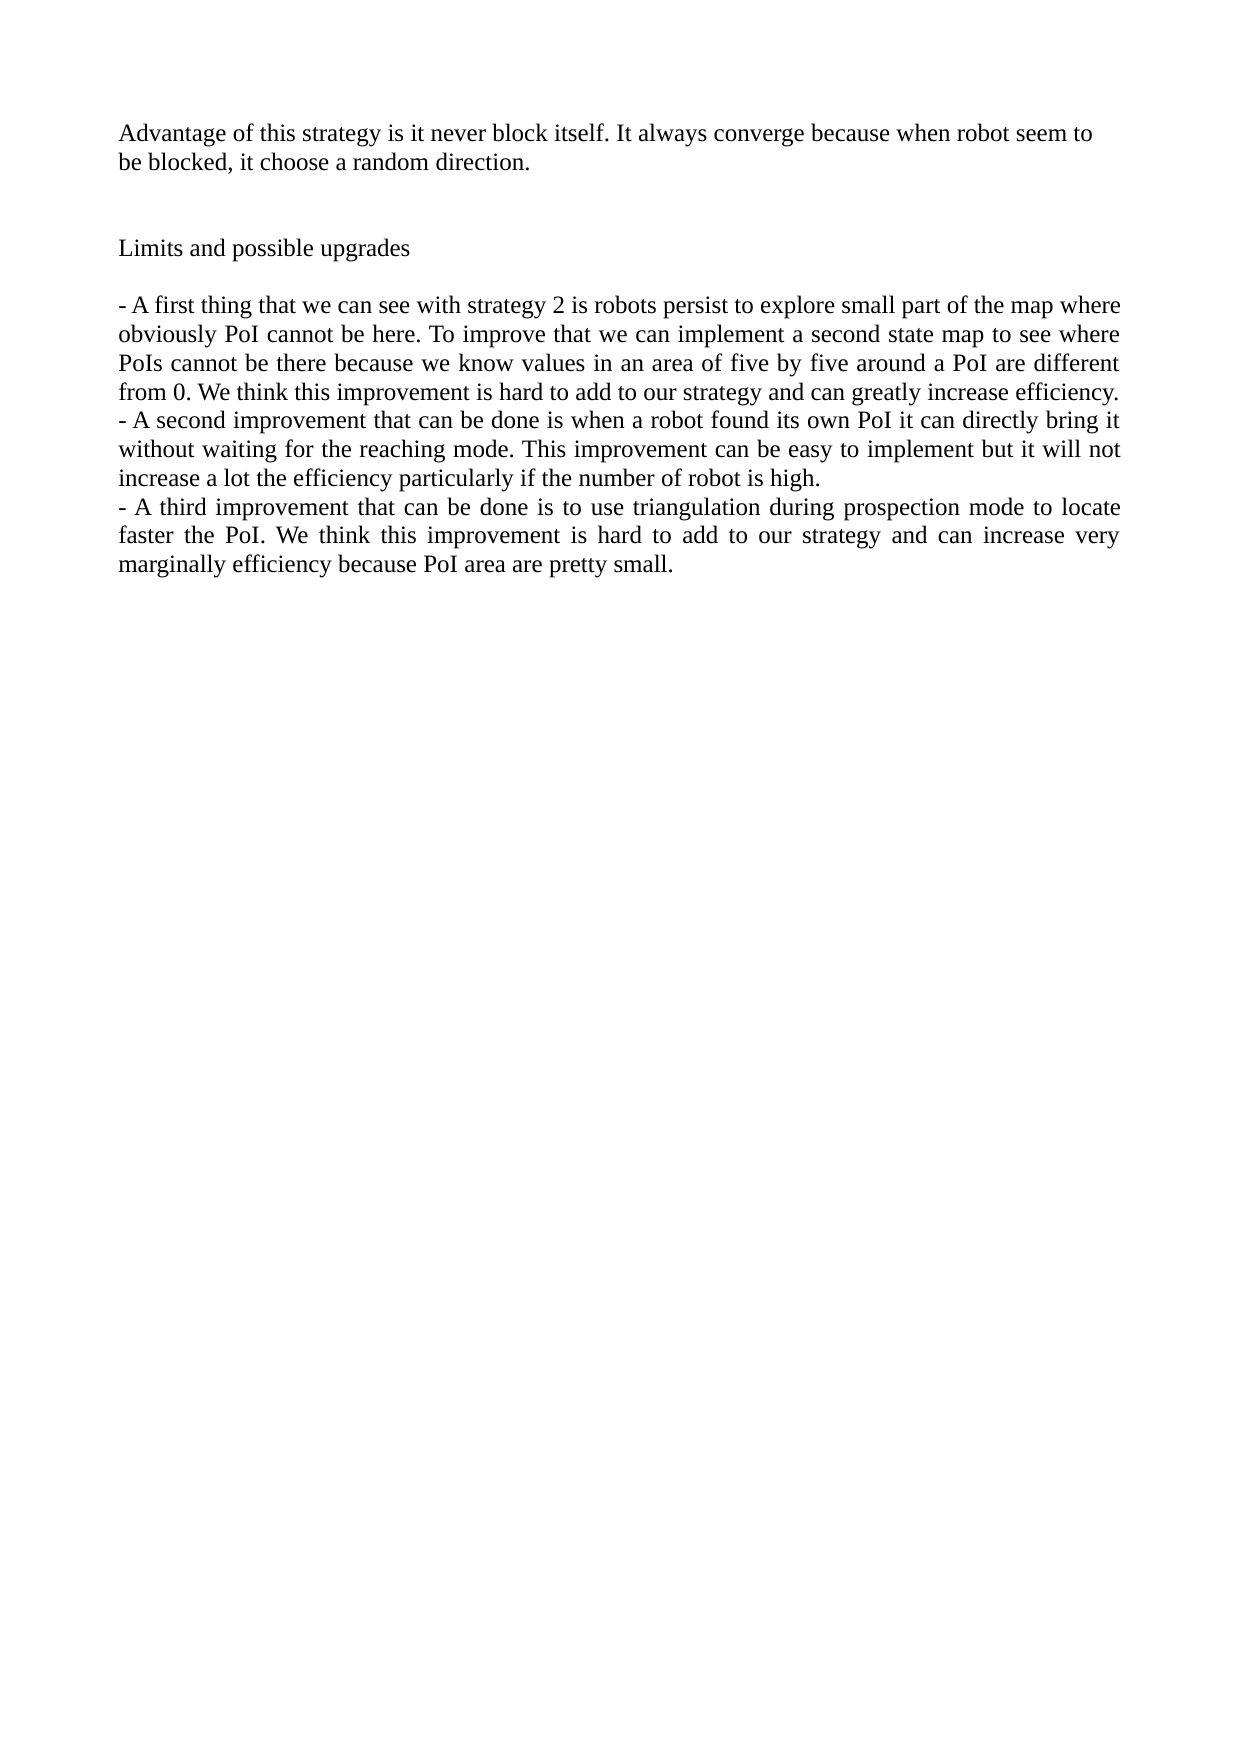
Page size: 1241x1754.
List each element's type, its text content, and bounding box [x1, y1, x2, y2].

text Advantage of this strategy is it never block itself. It always converge because when robot seem to be blocked, it choose a random direction. [118, 118, 1122, 176]
text - A second improvement that can be done is when a robot found its own PoI it can directly bring it without waiting for the reaching mode. This improvement can be easy to implement but it will not increase a lot the efficiency particularly if the number of robot is high. [118, 406, 1122, 492]
text - A third improvement that can be done is to use triangulation during prospection mode to locate faster the PoI. We think this improvement is hard to add to our strategy and can increase very marginally efficiency because PoI area are pretty small. [118, 492, 1122, 578]
text - A first thing that we can see with strategy 2 is robots persist to explore small part of the map where obviously PoI cannot be here. To improve that we can implement a second state map to see where PoIs cannot be there because we know values in an area of five by five around a PoI are different from 0. We think this improvement is hard to add to our strategy and can greatly increase efficiency. [118, 291, 1122, 406]
text Limits and possible upgrades [118, 233, 1122, 262]
